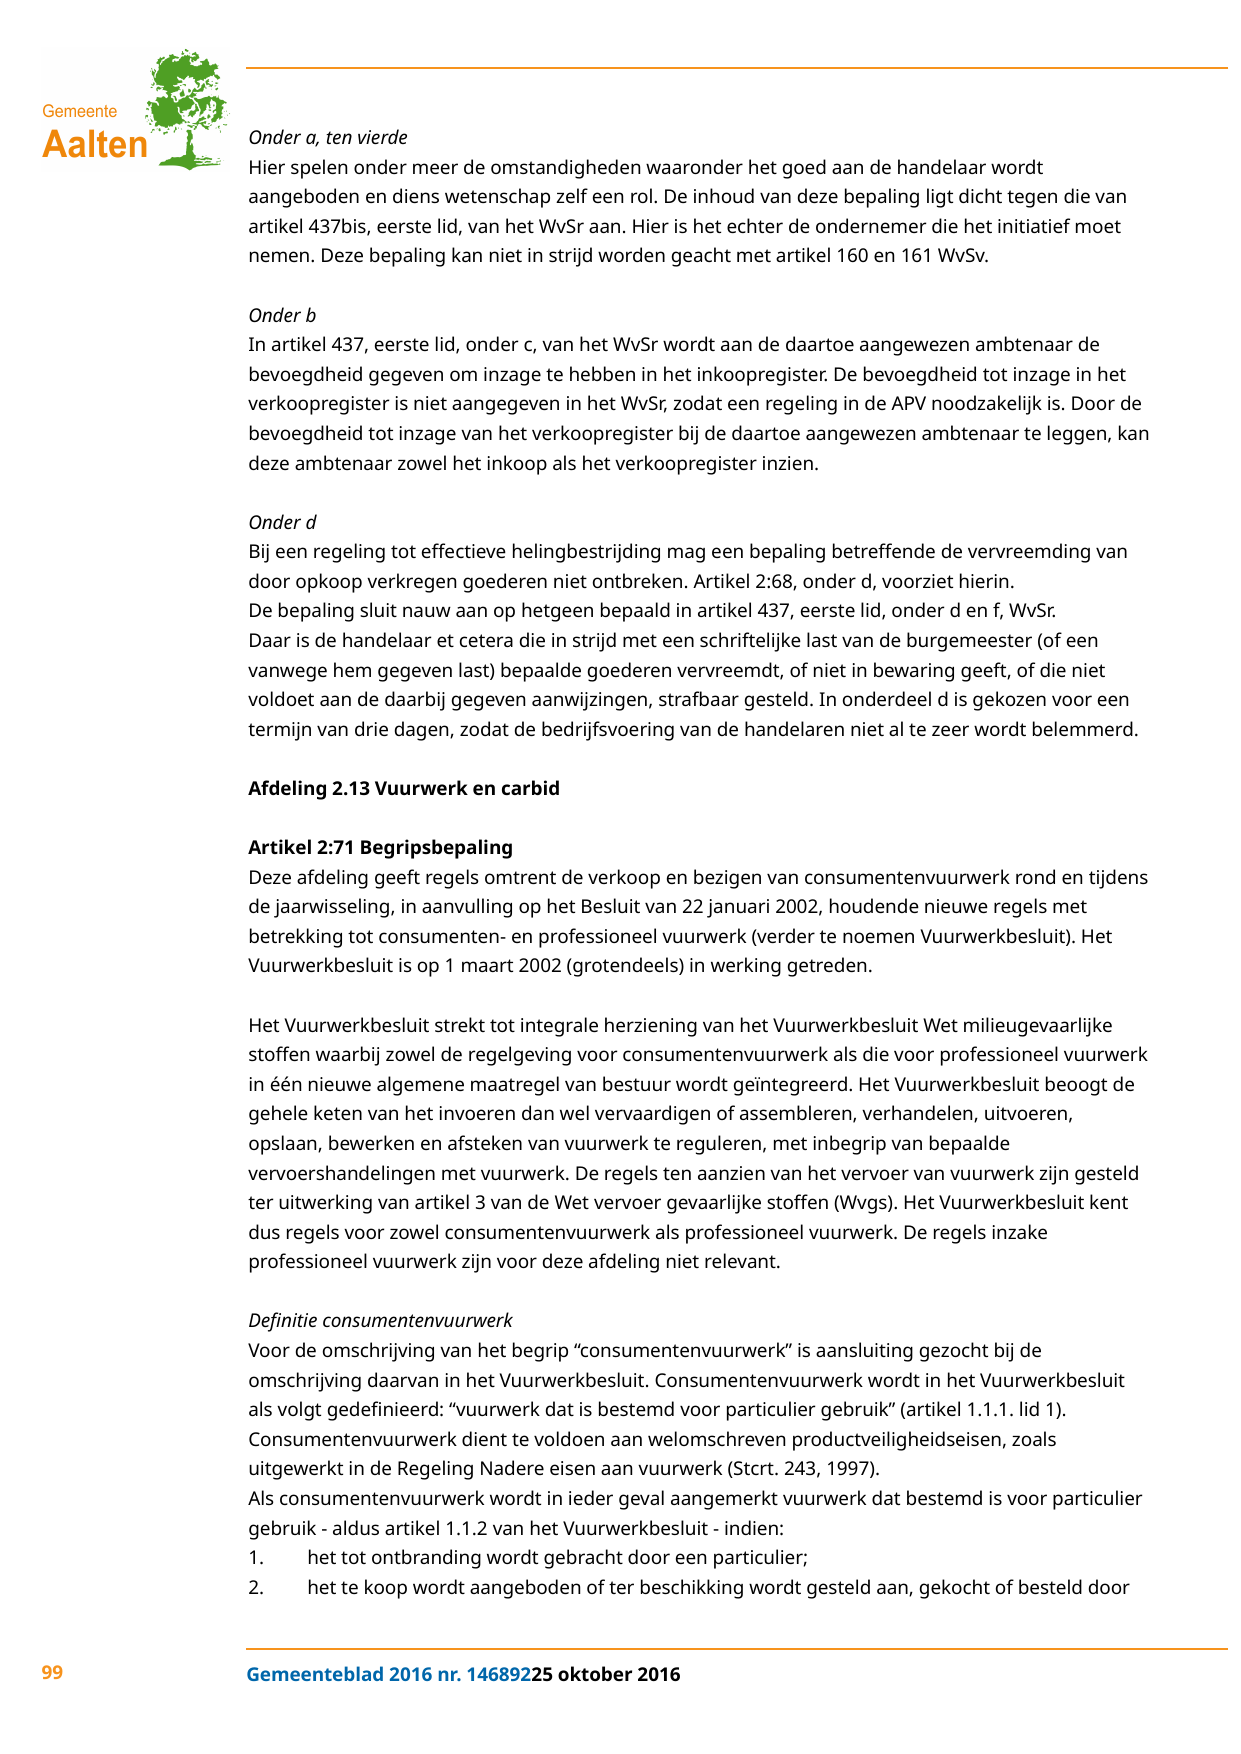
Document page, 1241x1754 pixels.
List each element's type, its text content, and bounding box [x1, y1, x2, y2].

text Afdeling 2.13 Vuurwerk en carbid [248, 775, 1152, 801]
text Onder d [248, 509, 1152, 535]
text Definitie consumentenvuurwerk [248, 1308, 1152, 1333]
picture [41, 47, 231, 172]
text Voor de omschrijving van het begrip “consumentenvuurwerk” is aansluiting gezocht bij de omschrijving daarvan in het Vuurwerkbesluit. Consumentenvuurwerk wordt in het Vuurwerkbesluit als volgt gedefinieerd: “vuurwerk dat is bestemd voor particulier gebruik” (artikel 1.1.1. lid 1). Consumentenvuurwerk dient te voldoen aan welomschreven productveiligheidseisen, zoals uitgewerkt in de Regeling Nadere eisen aan vuurwerk (Stcrt. 243, 1997). [248, 1337, 1152, 1481]
list het tot ontbranding wordt gebracht door een particulier; [248, 1544, 1152, 1570]
text Hier spelen onder meer de omstandigheden waaronder het goed aan de handelaar wordt aangeboden en diens wetenschap zelf een rol. De inhoud van deze bepaling ligt dicht tegen die van artikel 437bis, eerste lid, van het WvSr aan. Hier is het echter de ondernemer die het initiatief moet nemen. Deze bepaling kan niet in strijd worden geacht met artikel 160 en 161 WvSv. [248, 154, 1152, 268]
text Onder b [248, 302, 1152, 328]
text Daar is de handelaar et cetera die in strijd met een schriftelijke last van de burgemeester (of een vanwege hem gegeven last) bepaalde goederen vervreemdt, of niet in bewaring geeft, of die niet voldoet aan de daarbij gegeven aanwijzingen, strafbaar gesteld. In onderdeel d is gekozen voor een termijn van drie dagen, zodat de bedrijfsvoering van de handelaren niet al te zeer wordt belemmerd. [248, 627, 1152, 742]
text Onder a, ten vierde [248, 124, 1152, 150]
text Het Vuurwerkbesluit strekt tot integrale herziening van het Vuurwerkbesluit Wet milieugevaarlijke stoffen waarbij zowel de regelgeving voor consumentenvuurwerk als die voor professioneel vuurwerk in één nieuwe algemene maatregel van bestuur wordt geïntegreerd. Het Vuurwerkbesluit beoogt de gehele keten van het invoeren dan wel vervaardigen of assembleren, verhandelen, uitvoeren, opslaan, bewerken en afsteken van vuurwerk te reguleren, met inbegrip van bepaalde vervoershandelingen met vuurwerk. De regels ten aanzien van het vervoer van vuurwerk zijn gesteld ter uitwerking van artikel 3 van de Wet vervoer gevaarlijke stoffen (Wvgs). Het Vuurwerkbesluit kent dus regels voor zowel consumentenvuurwerk als professioneel vuurwerk. De regels inzake professioneel vuurwerk zijn voor deze afdeling niet relevant. [248, 1012, 1152, 1274]
text De bepaling sluit nauw aan op hetgeen bepaald in artikel 437, eerste lid, onder d en f, WvSr. [248, 598, 1152, 623]
list het te koop wordt aangeboden of ter beschikking wordt gesteld aan, gekocht of besteld door [248, 1574, 1152, 1600]
text In artikel 437, eerste lid, onder c, van het WvSr wordt aan de daartoe aangewezen ambtenaar de bevoegdheid gegeven om inzage te hebben in het inkoopregister. De bevoegdheid tot inzage in het verkoopregister is niet aangegeven in het WvSr, zodat een regeling in de APV noodzakelijk is. Door de bevoegdheid tot inzage van het verkoopregister bij de daartoe aangewezen ambtenaar te leggen, kan deze ambtenaar zowel het inkoop als het verkoopregister inzien. [248, 331, 1152, 476]
text Artikel 2:71 Begripsbepaling [248, 834, 1152, 860]
text Deze afdeling geeft regels omtrent de verkoop en bezigen van consumentenvuurwerk rond en tijdens de jaarwisseling, in aanvulling op het Besluit van 22 januari 2002, houdende nieuwe regels met betrekking tot consumenten- en professioneel vuurwerk (verder te noemen Vuurwerkbesluit). Het Vuurwerkbesluit is op 1 maart 2002 (grotendeels) in werking getreden. [248, 864, 1152, 978]
text Bij een regeling tot effectieve helingbestrijding mag een bepaling betreffende de vervreemding van door opkoop verkregen goederen niet ontbreken. Artikel 2:68, onder d, voorziet hierin. [248, 538, 1152, 594]
text Als consumentenvuurwerk wordt in ieder geval aangemerkt vuurwerk dat bestemd is voor particulier gebruik - aldus artikel 1.1.2 van het Vuurwerkbesluit - indien: [248, 1485, 1152, 1541]
